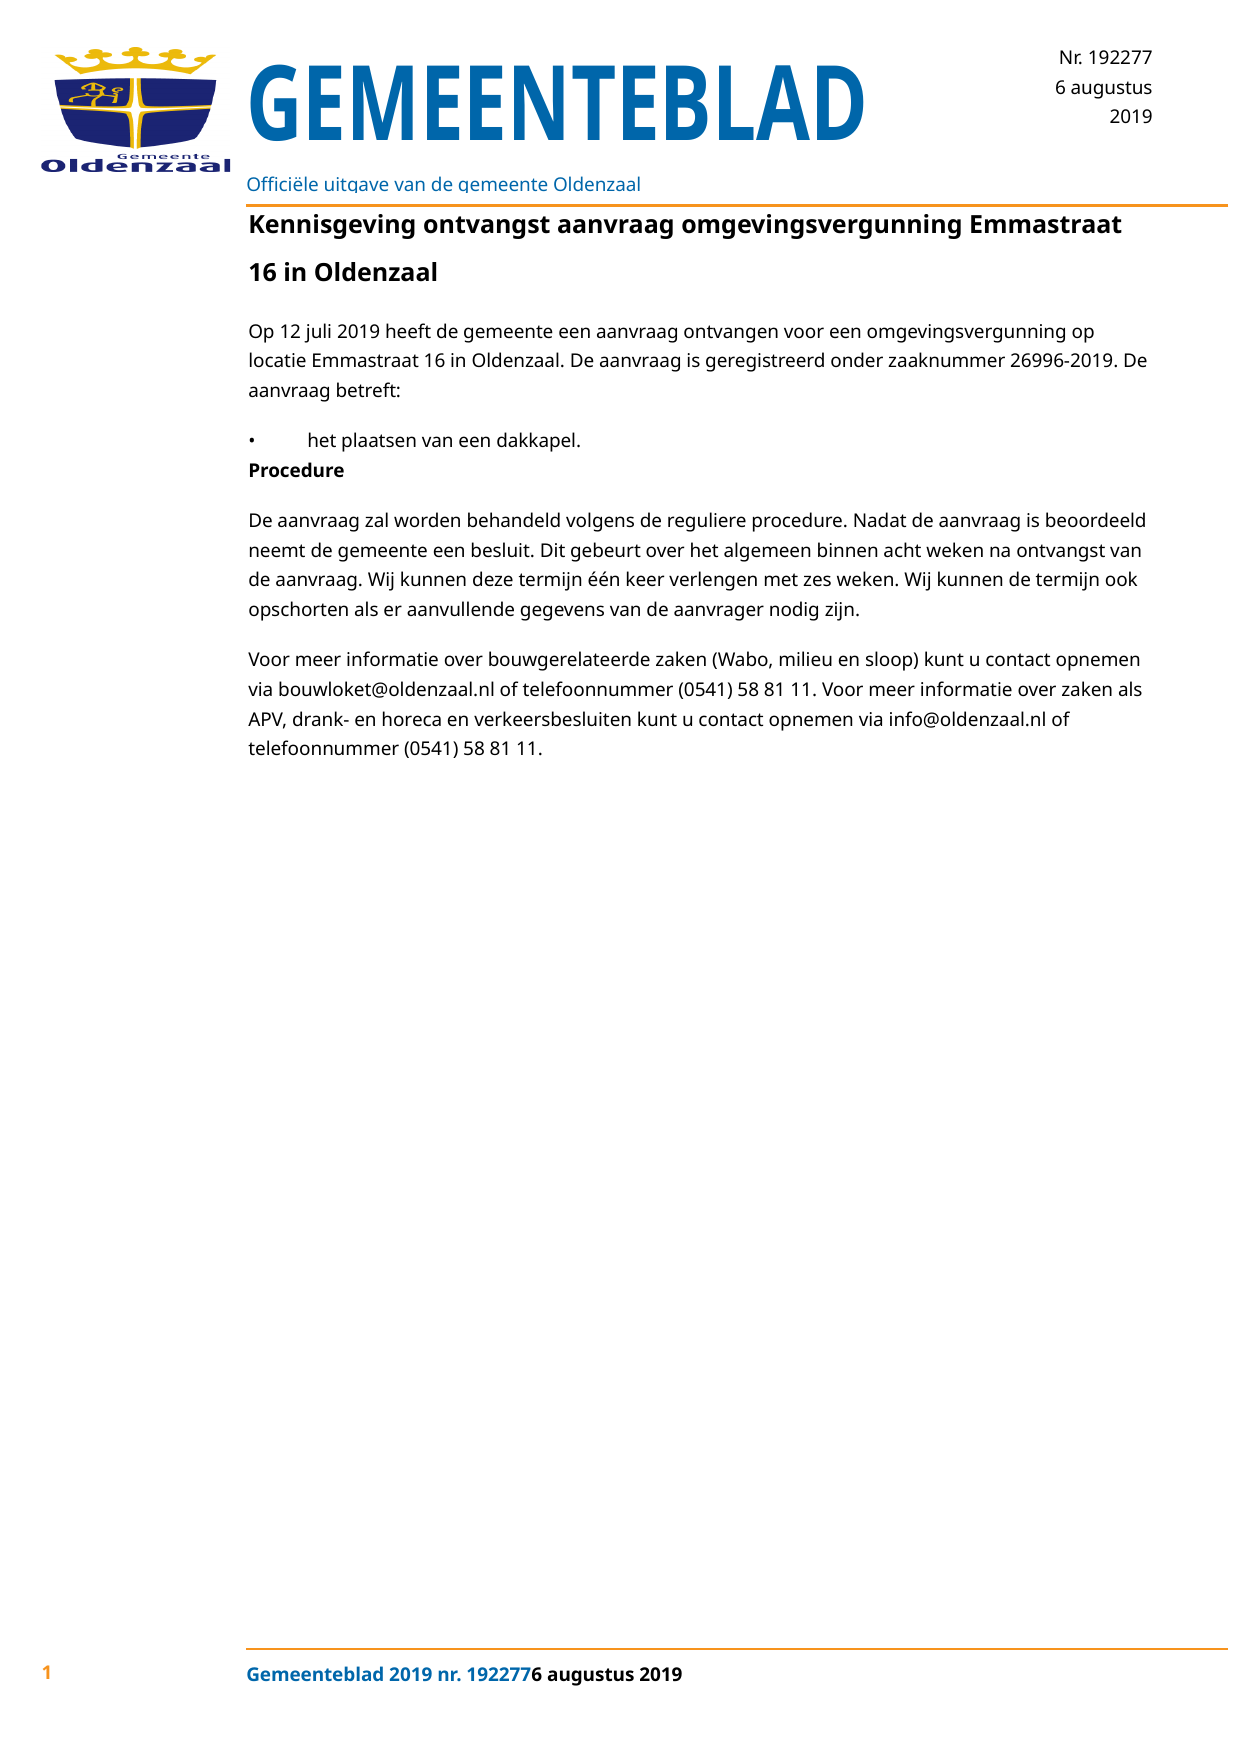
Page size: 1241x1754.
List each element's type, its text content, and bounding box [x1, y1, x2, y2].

text De aanvraag zal worden behandeld volgens de reguliere procedure. Nadat de aanvraag is beoordeeld neemt de gemeente een besluit. Dit gebeurt over het algemeen binnen acht weken na ontvangst van de aanvraag. Wij kunnen deze termijn één keer verlengen met zes weken. Wij kunnen de termijn ook opschorten als er aanvullende gegevens van de aanvrager nodig zijn. [248, 507, 1152, 622]
list het plaatsen van een dakkapel. [248, 427, 1152, 453]
text Procedure [248, 457, 1152, 483]
picture [41, 47, 231, 172]
text Kennisgeving ontvangst aanvraag omgevingsvergunning Emmastraat 16 in Oldenzaal [248, 207, 1152, 288]
text Op 12 juli 2019 heeft de gemeente een aanvraag ontvangen voor een omgevingsvergunning op locatie Emmastraat 16 in Oldenzaal. De aanvraag is geregistreerd onder zaaknummer 26996-2019. De aanvraag betreft: [248, 318, 1152, 403]
text Voor meer informatie over bouwgerelateerde zaken (Wabo, milieu en sloop) kunt u contact opnemen via bouwloket@oldenzaal.nl of telefoonnummer (0541) 58 81 11. Voor meer informatie over zaken als APV, drank- en horeca en verkeersbesluiten kunt u contact opnemen via info@oldenzaal.nl of telefoonnummer (0541) 58 81 11. [248, 647, 1152, 761]
